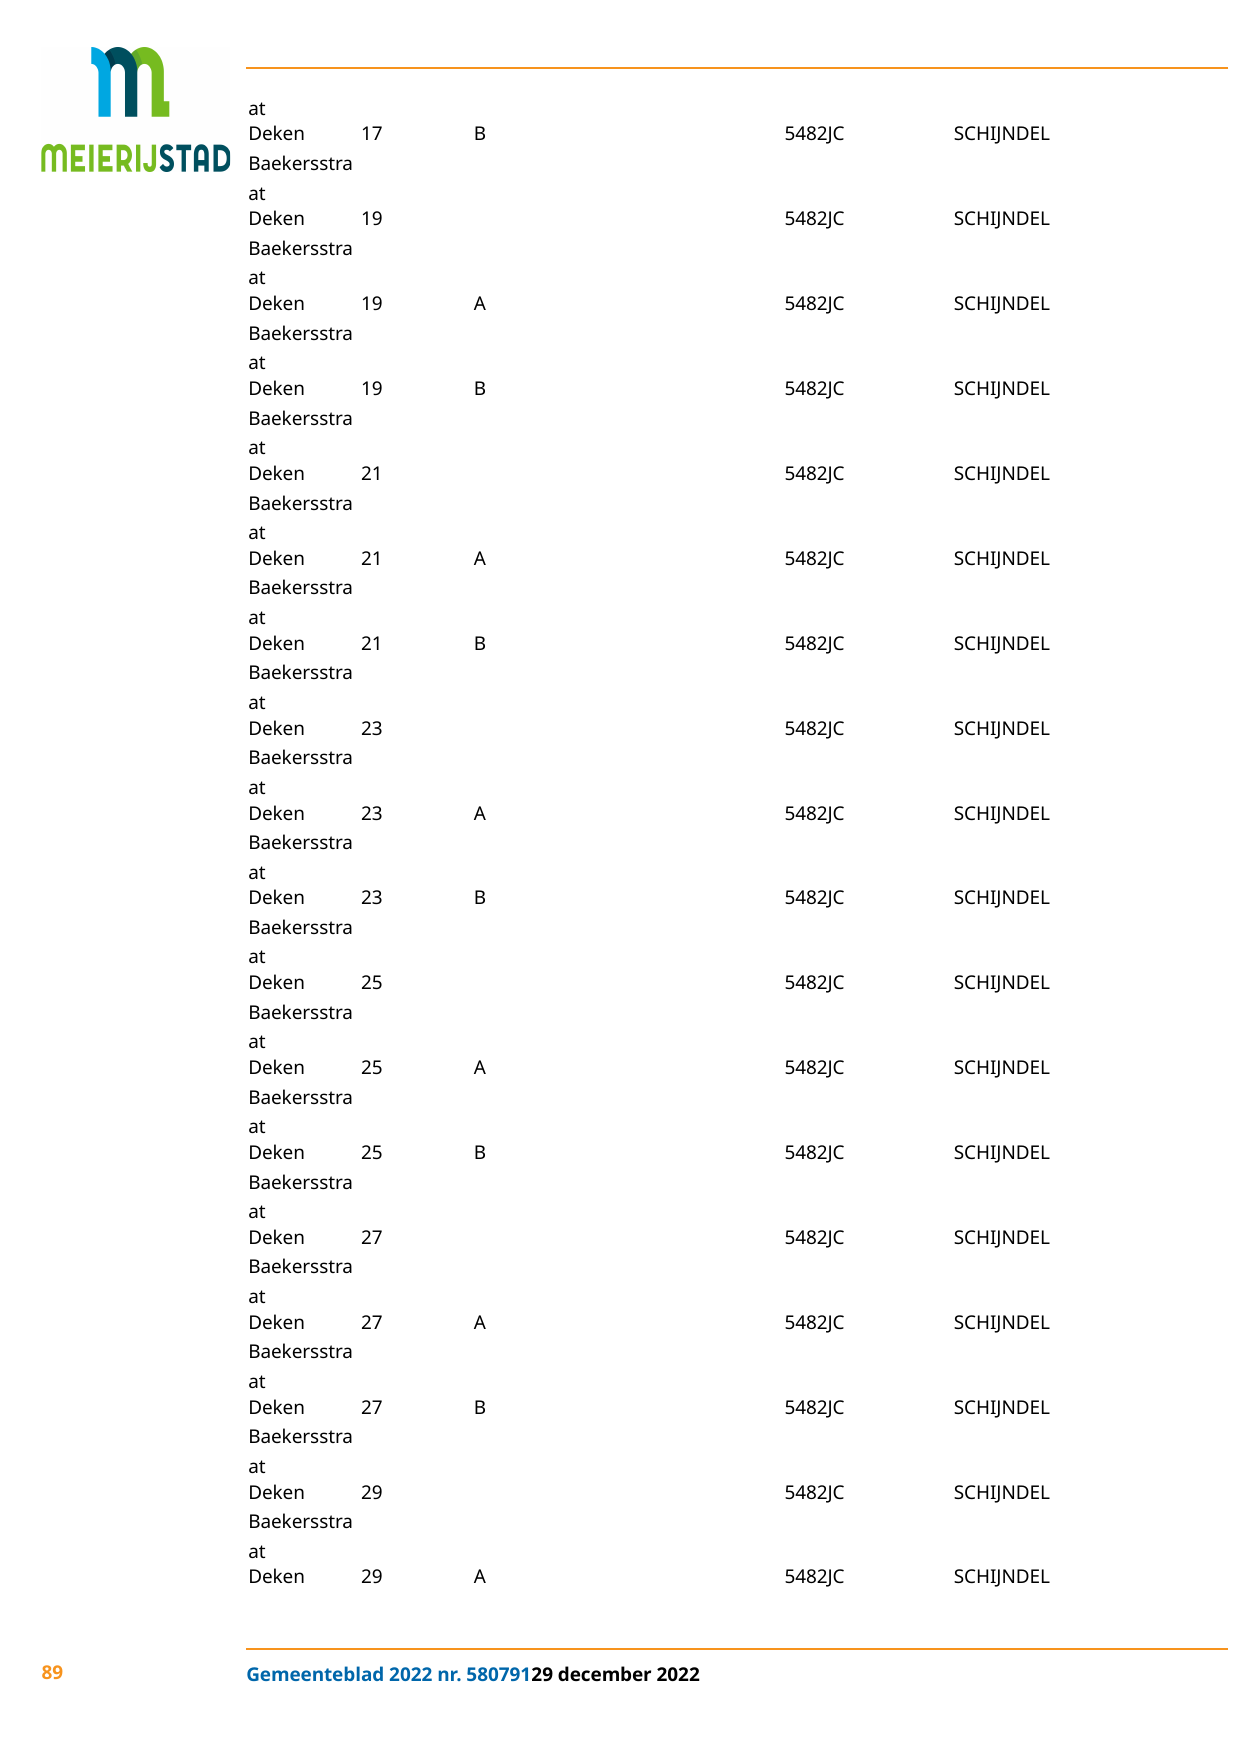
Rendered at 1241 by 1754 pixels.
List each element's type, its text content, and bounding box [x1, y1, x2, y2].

table_cell 19 [361, 205, 474, 290]
table_cell 5482JC [784, 460, 954, 545]
table_cell Deken Baekersstraat [248, 715, 361, 800]
table_cell 21 [361, 630, 474, 715]
table_cell Deken Baekersstraat [248, 460, 361, 545]
table_cell 5482JC [784, 1309, 954, 1394]
table_cell 25 [361, 1139, 474, 1224]
table_cell SCHIJNDEL [954, 800, 1095, 884]
table_cell SCHIJNDEL [954, 290, 1095, 375]
table_cell A [474, 1054, 784, 1139]
table_cell 5482JC [784, 1479, 954, 1564]
table_cell SCHIJNDEL [954, 630, 1095, 715]
table_cell Deken [248, 1564, 361, 1589]
table_cell 5482JC [784, 375, 954, 460]
table_cell [474, 715, 784, 800]
table_cell 21 [361, 460, 474, 545]
table_cell 5482JC [784, 205, 954, 290]
table_cell 21 [361, 545, 474, 630]
table_cell SCHIJNDEL [954, 545, 1095, 630]
table_cell Deken Baekersstraat [248, 375, 361, 460]
table_cell 27 [361, 1309, 474, 1394]
table_cell 5482JC [784, 1054, 954, 1139]
table_cell A [474, 545, 784, 630]
table_cell [474, 1479, 784, 1564]
table_cell SCHIJNDEL [954, 1224, 1095, 1309]
picture [41, 47, 231, 172]
table_cell SCHIJNDEL [954, 885, 1095, 969]
table_cell 5482JC [784, 630, 954, 715]
table_cell at [248, 95, 361, 121]
table_cell SCHIJNDEL [954, 1309, 1095, 1394]
table_cell 25 [361, 970, 474, 1054]
table_cell 5482JC [784, 1394, 954, 1479]
table_cell Deken Baekersstraat [248, 970, 361, 1054]
table_cell [474, 1224, 784, 1309]
table_cell 5482JC [784, 800, 954, 884]
table_cell SCHIJNDEL [954, 1139, 1095, 1224]
table_cell 5482JC [784, 715, 954, 800]
table_cell 5482JC [784, 970, 954, 1054]
table_cell 27 [361, 1224, 474, 1309]
table_cell 19 [361, 375, 474, 460]
table_cell A [474, 800, 784, 884]
table_cell SCHIJNDEL [954, 715, 1095, 800]
table_cell SCHIJNDEL [954, 970, 1095, 1054]
table_cell [954, 95, 1095, 121]
table_cell 5482JC [784, 545, 954, 630]
table_cell Deken Baekersstraat [248, 1224, 361, 1309]
table_cell Deken Baekersstraat [248, 885, 361, 969]
table_cell Deken Baekersstraat [248, 1479, 361, 1564]
table_cell [474, 205, 784, 290]
table_cell [474, 970, 784, 1054]
table_cell Deken Baekersstraat [248, 290, 361, 375]
table_cell B [474, 375, 784, 460]
table_cell 5482JC [784, 1139, 954, 1224]
table_cell Deken Baekersstraat [248, 1309, 361, 1394]
table_cell 5482JC [784, 1224, 954, 1309]
table_cell 17 [361, 121, 474, 205]
table_cell 29 [361, 1479, 474, 1564]
table_cell Deken Baekersstraat [248, 1394, 361, 1479]
table_cell 23 [361, 885, 474, 969]
table_cell B [474, 1394, 784, 1479]
table_cell SCHIJNDEL [954, 1054, 1095, 1139]
table_cell Deken Baekersstraat [248, 1139, 361, 1224]
table_cell [361, 95, 474, 121]
table_cell 5482JC [784, 1564, 954, 1589]
table_cell A [474, 1564, 784, 1589]
table_cell 29 [361, 1564, 474, 1589]
table_cell B [474, 885, 784, 969]
table_cell [474, 460, 784, 545]
table_cell 5482JC [784, 885, 954, 969]
table_cell [474, 95, 784, 121]
table_cell Deken Baekersstraat [248, 800, 361, 884]
table_cell Deken Baekersstraat [248, 630, 361, 715]
table_cell A [474, 290, 784, 375]
table_cell SCHIJNDEL [954, 460, 1095, 545]
table_cell 19 [361, 290, 474, 375]
table_cell A [474, 1309, 784, 1394]
table_cell 5482JC [784, 290, 954, 375]
table_cell [784, 95, 954, 121]
table_cell 23 [361, 715, 474, 800]
table_cell Deken Baekersstraat [248, 545, 361, 630]
table_cell Deken Baekersstraat [248, 1054, 361, 1139]
table_cell SCHIJNDEL [954, 1479, 1095, 1564]
table_cell 23 [361, 800, 474, 884]
table_cell SCHIJNDEL [954, 121, 1095, 205]
table_cell 25 [361, 1054, 474, 1139]
table_cell Deken Baekersstraat [248, 121, 361, 205]
table_cell B [474, 1139, 784, 1224]
table_cell 27 [361, 1394, 474, 1479]
table_cell SCHIJNDEL [954, 375, 1095, 460]
table_cell SCHIJNDEL [954, 1564, 1095, 1589]
table_cell 5482JC [784, 121, 954, 205]
table_cell SCHIJNDEL [954, 205, 1095, 290]
table_cell SCHIJNDEL [954, 1394, 1095, 1479]
table_cell B [474, 121, 784, 205]
table_cell B [474, 630, 784, 715]
table_cell Deken Baekersstraat [248, 205, 361, 290]
